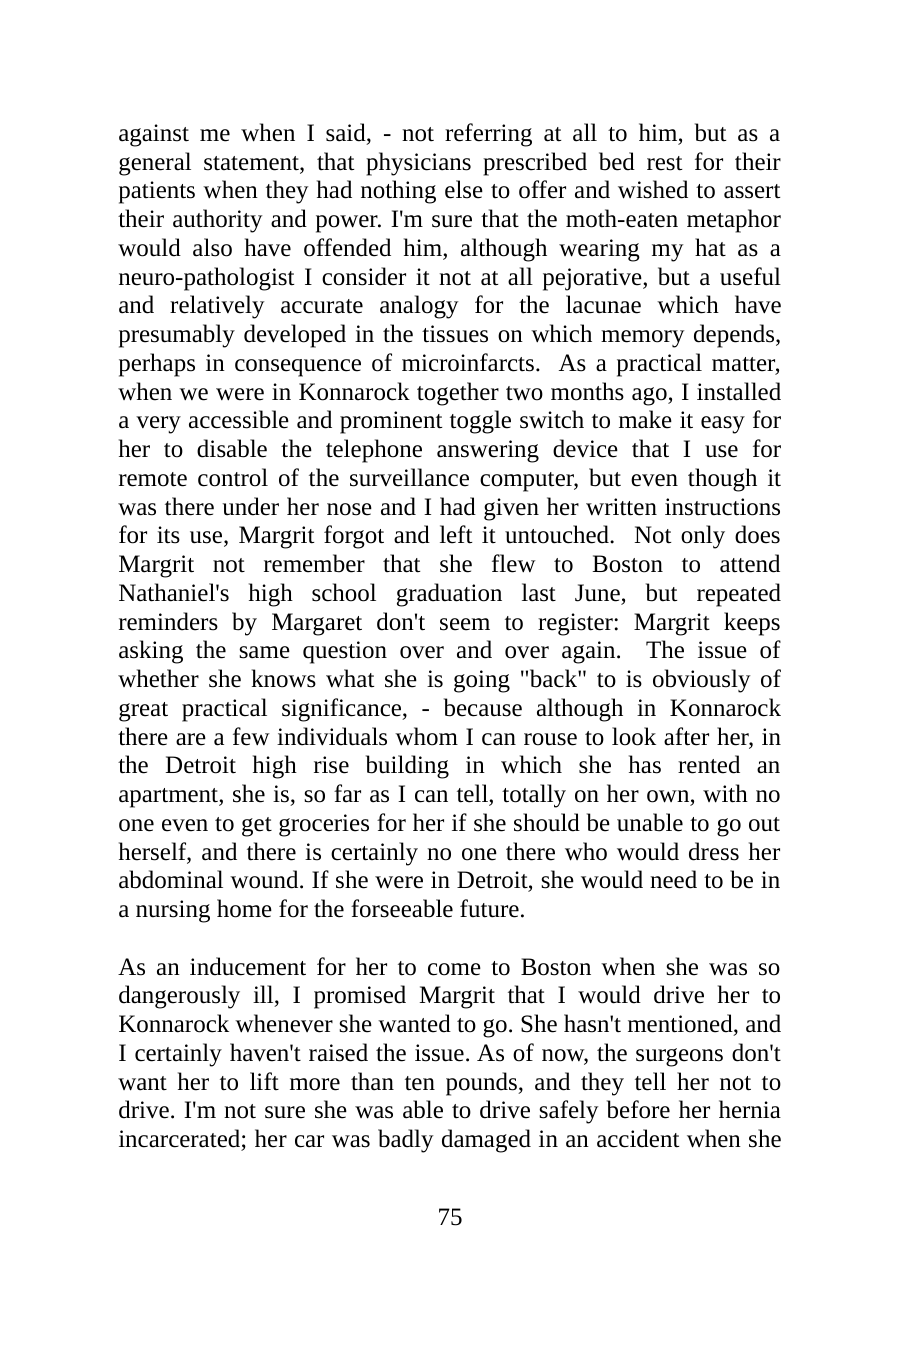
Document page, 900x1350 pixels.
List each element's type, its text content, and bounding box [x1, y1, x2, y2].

text against me when I said, - not referring at all to him, but as a general statement, that physicians prescribed bed rest for their patients when they had nothing else to offer and wished to assert their authority and power. I'm sure that the moth-eaten metaphor would also have offended him, although wearing my hat as a neuro-pathologist I consider it not at all pejorative, but a useful and relatively accurate analogy for the lacunae which have presumably developed in the tissues on which memory depends, perhaps in consequence of microinfarcts. As a practical matter, when we were in Konnarock together two months ago, I installed a very accessible and prominent toggle switch to make it easy for her to disable the telephone answering device that I use for remote control of the surveillance computer, but even though it was there under her nose and I had given her written instructions for its use, Margrit forgot and left it untouched. Not only does Margrit not remember that she flew to Boston to attend Nathaniel's high school graduation last June, but repeated reminders by Margaret don't seem to register: Margrit keeps asking the same question over and over again. The issue of whether she knows what she is going "back" to is obviously of great practical significance, - because although in Konnarock there are a few individuals whom I can rouse to look after her, in the Detroit high rise building in which she has rented an apartment, she is, so far as I can tell, totally on her own, with no one even to get groceries for her if she should be unable to go out herself, and there is certainly no one there who would dress her abdominal wound. If she were in Detroit, she would need to be in a nursing home for the forseeable future. [118, 118, 782, 923]
text As an inducement for her to come to Boston when she was so dangerously ill, I promised Margrit that I would drive her to Konnarock whenever she wanted to go. She hasn't mentioned, and I certainly haven't raised the issue. As of now, the surgeons don't want her to lift more than ten pounds, and they tell her not to drive. I'm not sure she was able to drive safely before her hernia incarcerated; her car was badly damaged in an accident when she [118, 952, 782, 1153]
